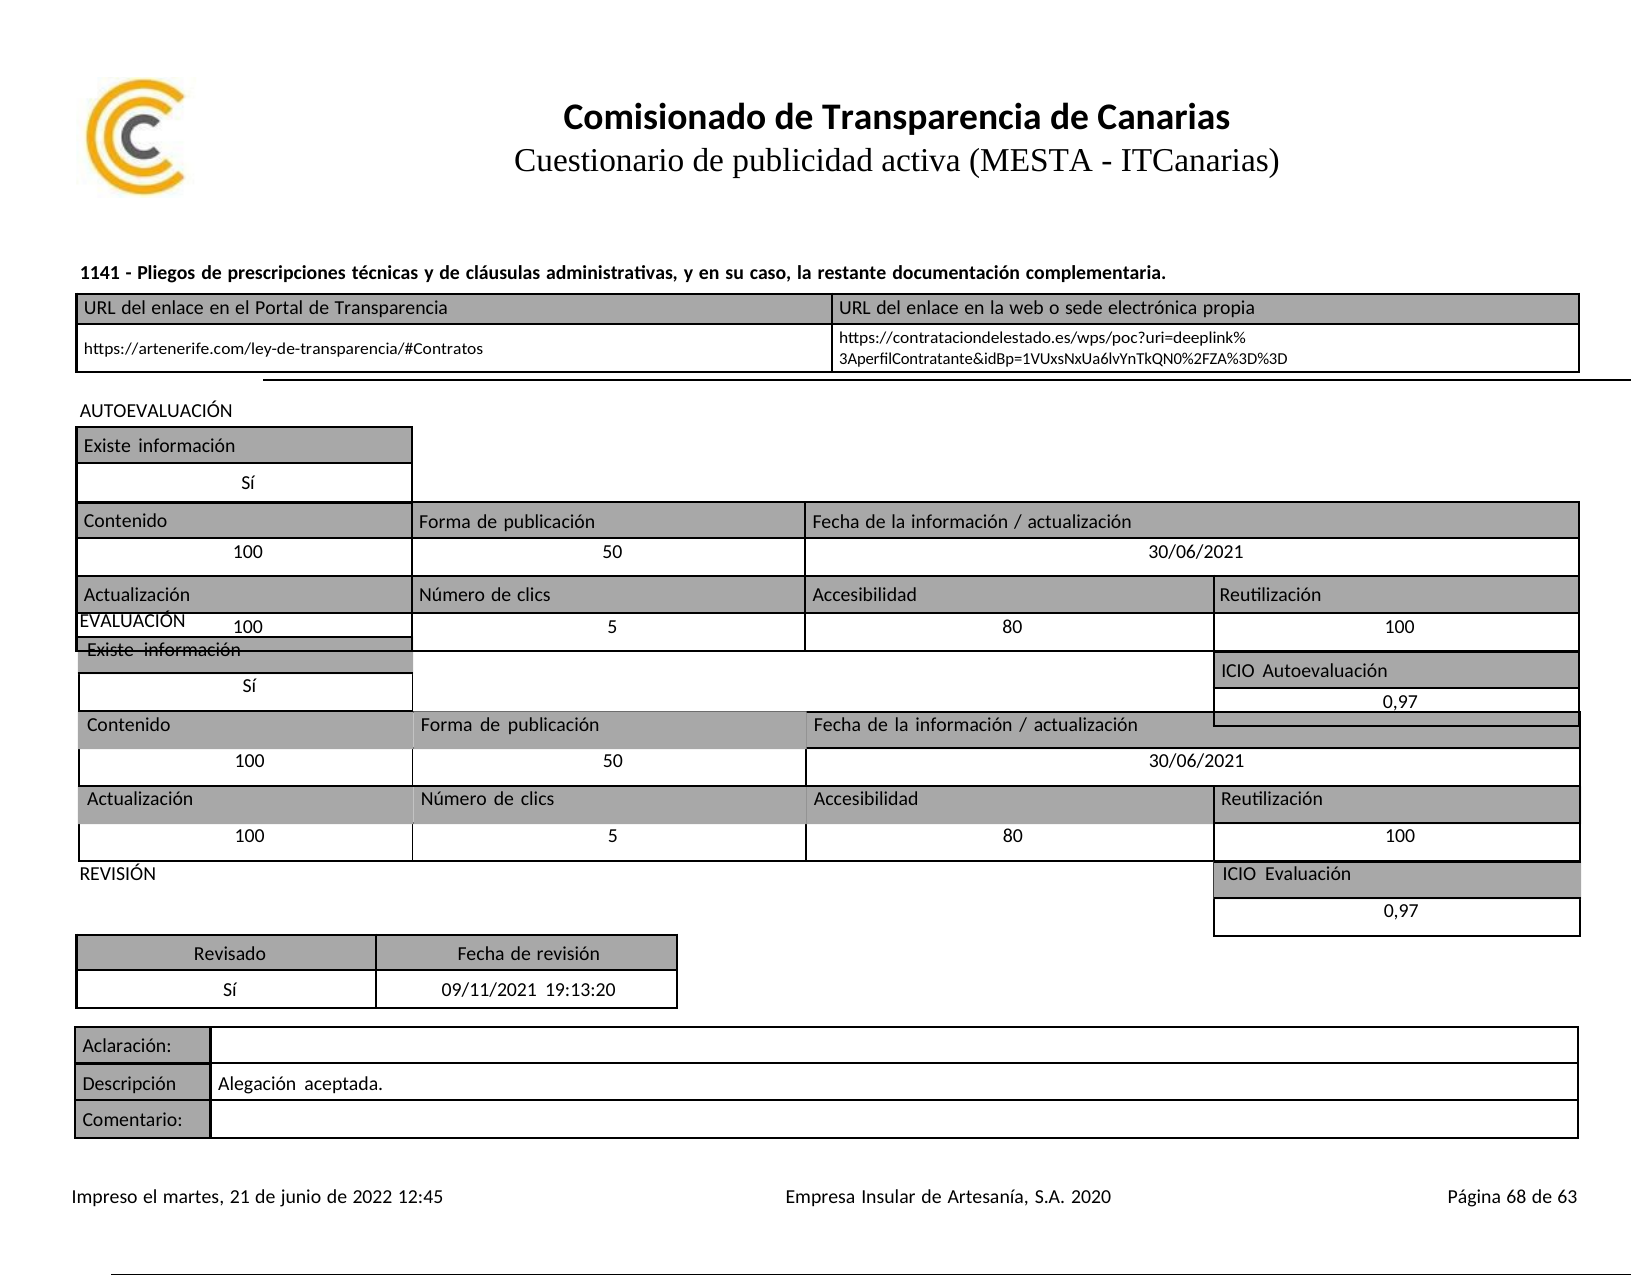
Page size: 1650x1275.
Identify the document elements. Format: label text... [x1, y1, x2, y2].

table_cell Sí [78, 464, 411, 501]
table_cell https://artenerife.com/ley-de-transparencia/#Contratos [78, 325, 831, 371]
table_header Existe información [78, 428, 411, 462]
table_cell 100 [78, 614, 411, 636]
table_cell 100 [78, 539, 411, 574]
table_header [212, 1028, 1577, 1062]
table_cell [413, 652, 1213, 711]
picture [76, 77, 197, 198]
table_cell Contenido [78, 504, 411, 537]
text AUTOEVALUACIÓN [79, 398, 1594, 422]
table_cell [80, 675, 412, 710]
table_cell 30/06/2021 [806, 539, 1578, 574]
table_header [413, 426, 1579, 501]
table_header URL del enlace en el Portal de Transparencia [78, 295, 831, 323]
table_cell 100 [1215, 614, 1578, 649]
table_cell Descripción [76, 1065, 209, 1099]
table_cell 50 [413, 539, 804, 574]
table_header URL del enlace en la web o sede electrónica propia [833, 295, 1578, 323]
table_cell Fecha de la información / actualización [806, 503, 1578, 537]
table_cell 0,97 [1215, 689, 1578, 711]
table_cell [212, 1101, 1577, 1137]
table_cell Reutilización [1215, 577, 1578, 612]
table_cell Alegación aceptada. [212, 1064, 1577, 1099]
table_cell 09/11/2021 19:13:20 [377, 971, 676, 1007]
table_header Aclaración: [76, 1028, 209, 1062]
table_cell Accesibilidad [806, 577, 1213, 612]
table_cell 5 [413, 614, 804, 649]
table_cell Actualización [78, 577, 411, 612]
table_cell Número de clics [413, 577, 804, 612]
table_cell 80 [806, 614, 1213, 649]
table_header Fecha de revisión [377, 936, 676, 969]
table_header Revisado [78, 936, 375, 969]
table_cell Forma de publicación [413, 503, 804, 537]
table_cell Sí [78, 971, 375, 1007]
table_cell Comentario: [76, 1101, 209, 1137]
table_cell https://contrataciondelestado.es/wps/poc?uri=deeplink% 3AperfilContratante&idBp=1VUxsNxUa6lvYnTkQN0%2FZA%3D%3D [833, 325, 1578, 371]
table_cell ICIO Autoevaluación [1215, 653, 1578, 687]
text 1141 - Pliegos de prescripciones técnicas y de cláusulas administrativas, y en su caso, la restante documentación complementaria. [79, 261, 1594, 285]
